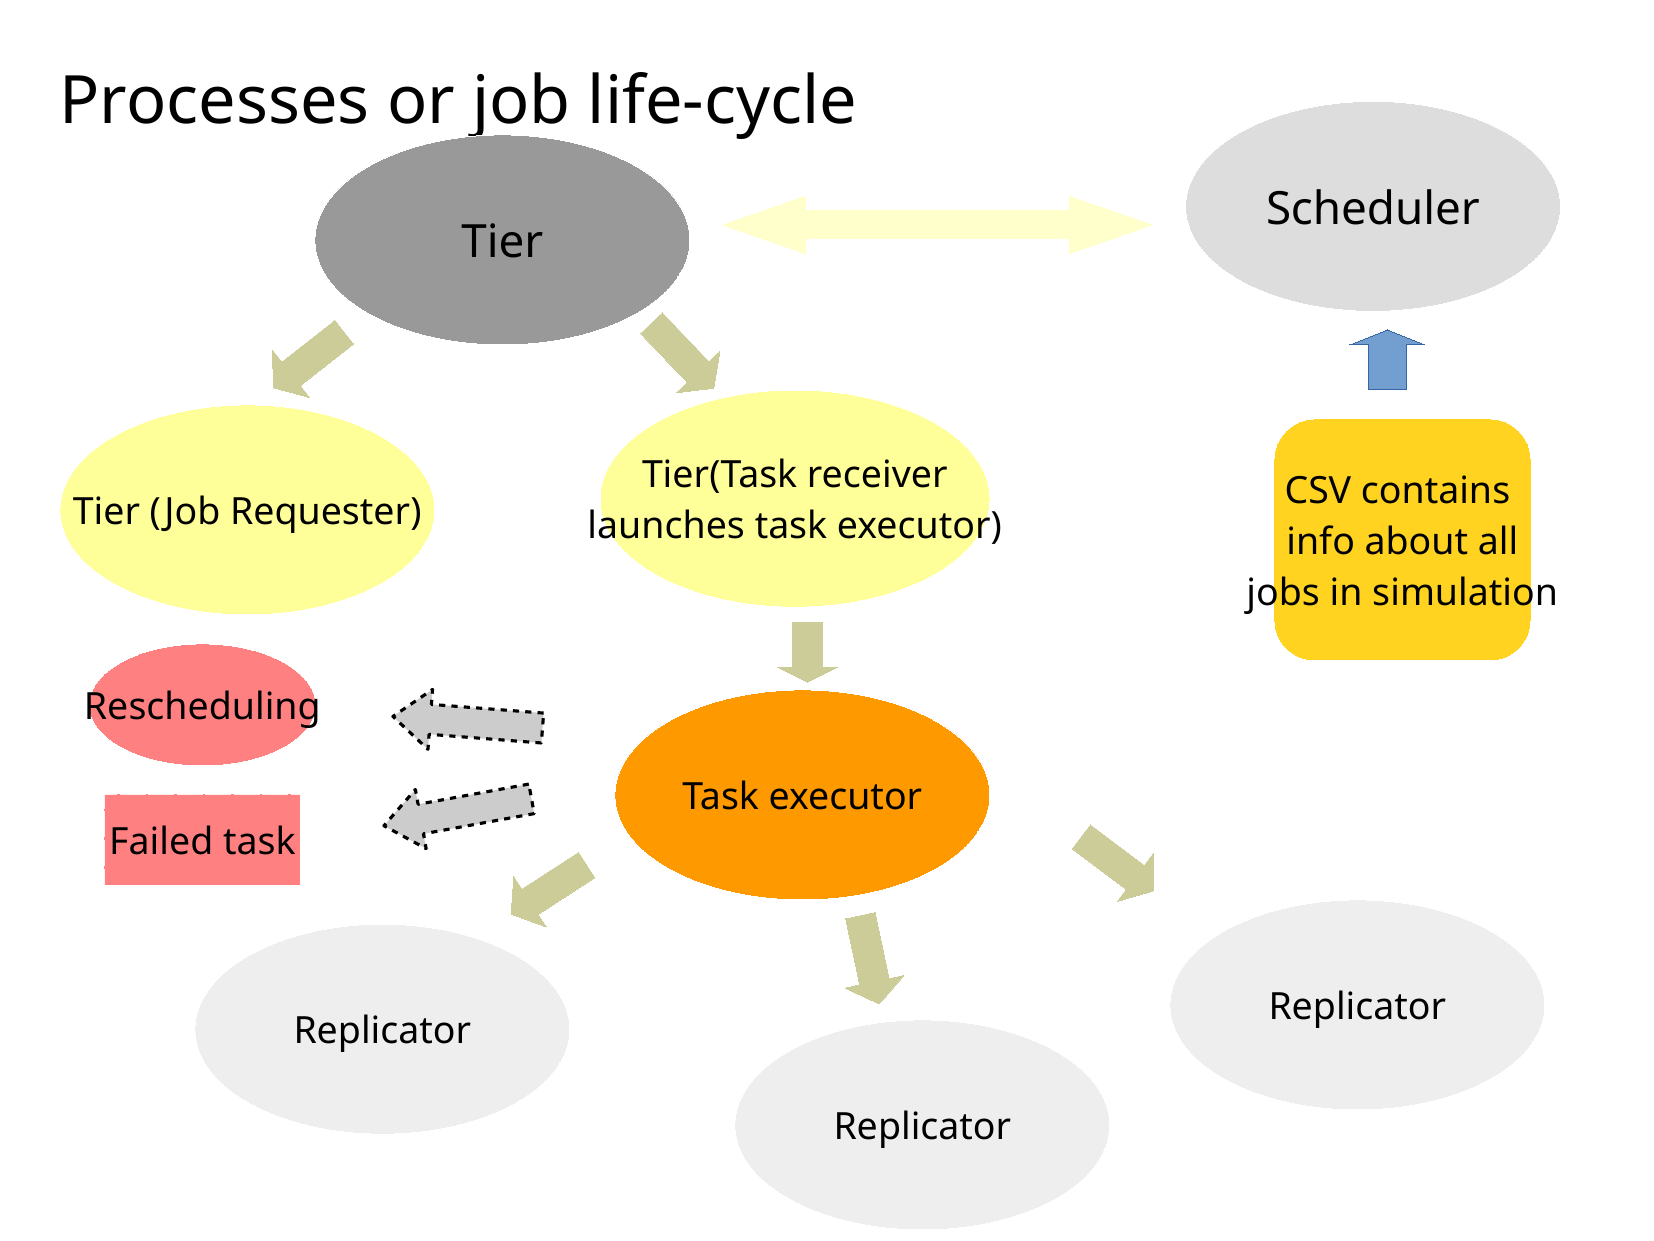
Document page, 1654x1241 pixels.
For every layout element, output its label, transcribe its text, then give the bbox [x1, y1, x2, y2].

text_box [845, 912, 904, 1004]
text_box Replicator [734, 1019, 1110, 1230]
text_box Tier [314, 134, 690, 345]
text_box [777, 622, 838, 683]
text_box [392, 689, 544, 750]
text_box Task executor [614, 689, 990, 900]
text_box [511, 852, 595, 927]
text_box Processes or job life-cycle [44, 44, 1575, 143]
text_box [1072, 824, 1154, 902]
text_box [640, 312, 720, 393]
text_box [1349, 329, 1425, 390]
text_box Tier(Task receiver launches task executor) [600, 390, 991, 608]
text_box Scheduler [1185, 101, 1561, 312]
text_box Tier (Job Requester) [59, 404, 435, 615]
text_box Replicator [1169, 899, 1545, 1110]
text_box CSV contains info about all jobs in simulation [1274, 419, 1531, 660]
text_box [719, 194, 1155, 255]
text_box Rescheduling [90, 644, 315, 765]
text_box [272, 320, 354, 398]
text_box [383, 784, 535, 849]
text_box Failed task [104, 794, 300, 885]
text_box Replicator [194, 924, 570, 1135]
